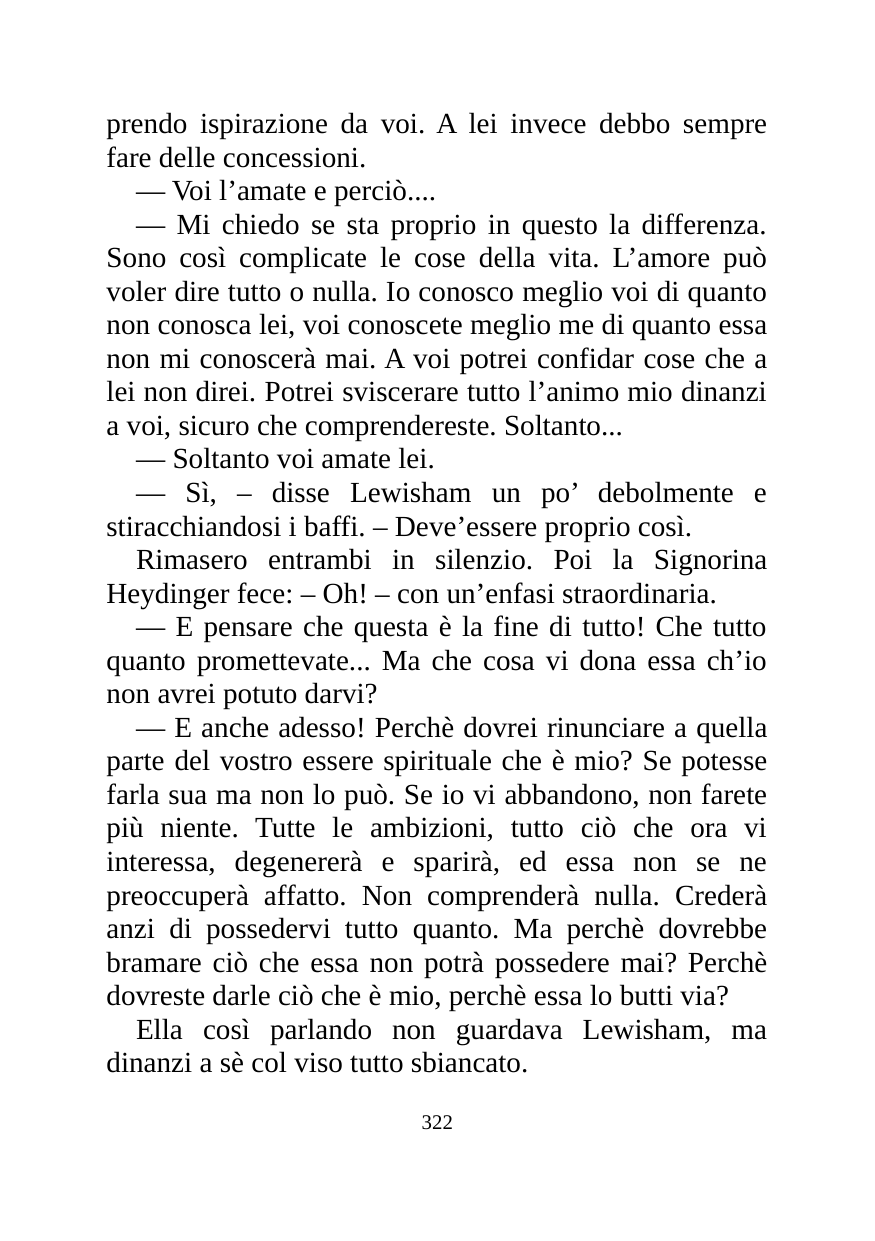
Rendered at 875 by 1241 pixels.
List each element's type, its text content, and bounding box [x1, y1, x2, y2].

text — Sì, – disse Lewisham un po’ debolmente e stiracchiandosi i baffi. – Deve’essere proprio così. [106, 475, 768, 542]
text — Soltanto voi amate lei. [106, 442, 768, 475]
text — E anche adesso! Perchè dovrei rinunciare a quella parte del vostro essere spirituale che è mio? Se potesse farla sua ma non lo può. Se io vi abbandono, non farete più niente. Tutte le ambizioni, tutto ciò che ora vi interessa, degenererà e sparirà, ed essa non se ne preoccuperà affatto. Non comprenderà nulla. Crederà anzi di possedervi tutto quanto. Ma perchè dovrebbe bramare ciò che essa non potrà possedere mai? Perchè dovreste darle ciò che è mio, perchè essa lo butti via? [106, 710, 768, 1012]
text Rimasero entrambi in silenzio. Poi la Signorina Heydinger fece: – Oh! – con un’enfasi straordinaria. [106, 542, 768, 609]
text prendo ispirazione da voi. A lei invece debbo sempre fare delle concessioni. [106, 106, 768, 173]
text — Mi chiedo se sta proprio in questo la differenza. Sono così complicate le cose della vita. L’amore può voler dire tutto o nulla. Io conosco meglio voi di quanto non conosca lei, voi conoscete meglio me di quanto essa non mi conoscerà mai. A voi potrei confidar cose che a lei non direi. Potrei sviscerare tutto l’animo mio dinanzi a voi, sicuro che comprendereste. Soltanto... [106, 207, 768, 442]
text — Voi l’amate e perciò.... [106, 173, 768, 207]
text Ella così parlando non guardava Lewisham, ma dinanzi a sè col viso tutto sbiancato. [106, 1012, 768, 1079]
text — E pensare che questa è la fine di tutto! Che tutto quanto promettevate... Ma che cosa vi dona essa ch’io non avrei potuto darvi? [106, 609, 768, 710]
